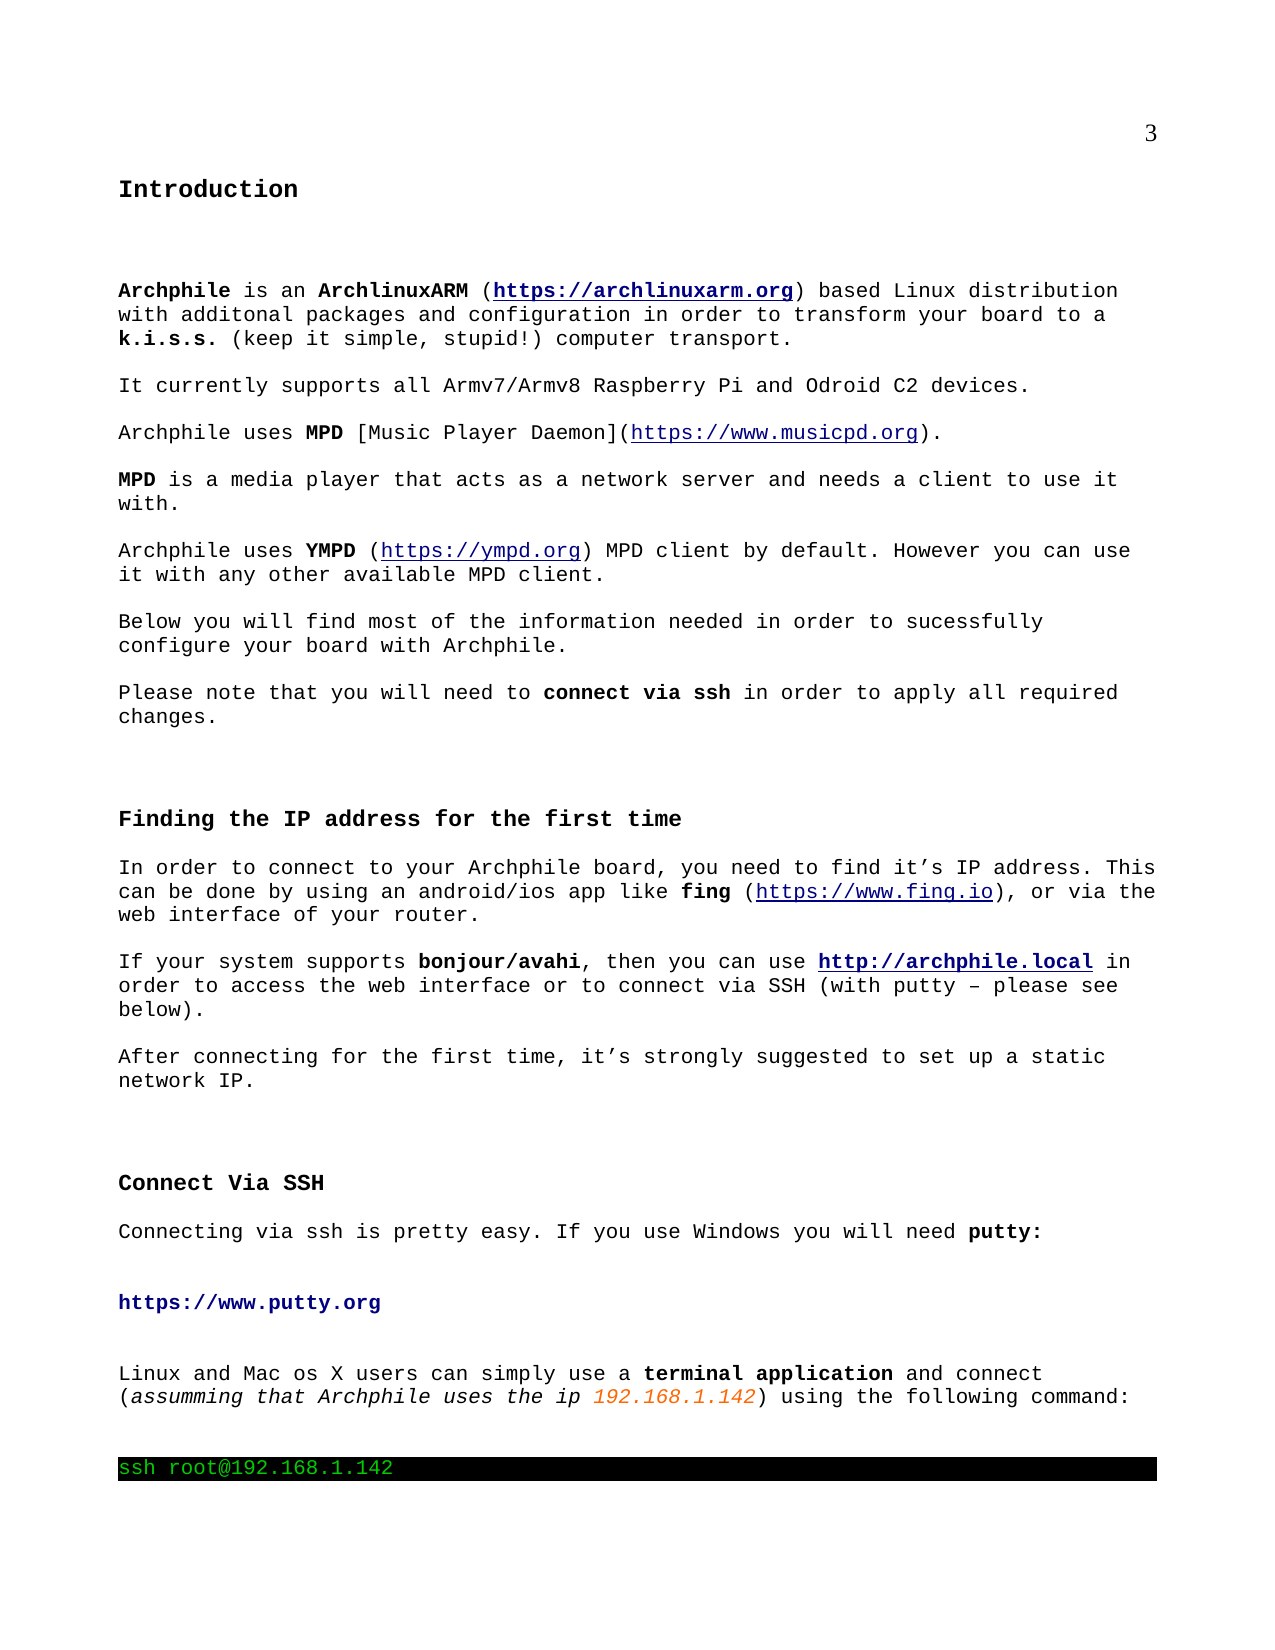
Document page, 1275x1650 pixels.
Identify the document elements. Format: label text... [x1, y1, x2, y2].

text Introduction [118, 176, 1157, 205]
text Archphile is an ArchlinuxARM (https://archlinuxarm.org) based Linux distribution with additonal packages and configuration in order to transform your board to a k.i.s.s. (keep it simple, stupid!) computer transport. [118, 280, 1157, 351]
text Archphile uses MPD [Music Player Daemon](https://www.musicpd.org). [118, 422, 1157, 446]
text Finding the IP address for the first time [118, 807, 1157, 833]
text After connecting for the first time, it’s strongly suggested to set up a static network IP. [118, 1046, 1157, 1093]
text https://www.putty.org [118, 1292, 1157, 1315]
text Connect Via SSH [118, 1171, 1157, 1197]
text MPD is a media player that acts as a network server and needs a client to use it with. [118, 469, 1157, 517]
text Connecting via ssh is pretty easy. If you use Windows you will need putty: [118, 1221, 1157, 1244]
text Please note that you will need to connect via ssh in order to apply all required changes. [118, 682, 1157, 729]
text In order to connect to your Archphile board, you need to find it’s IP address. This can be done by using an android/ios app like fing (https://www.fing.io), or via the web interface of your router. [118, 857, 1157, 928]
text Archphile uses YMPD (https://ympd.org) MPD client by default. However you can use it with any other available MPD client. [118, 540, 1157, 588]
text If your system supports bonjour/avahi, then you can use http://archphile.local in order to access the web interface or to connect via SSH (with putty – please see below). [118, 952, 1157, 1022]
text ssh root@192.168.1.142 [118, 1457, 1157, 1481]
text Below you will find most of the information needed in order to sucessfully configure your board with Archphile. [118, 611, 1157, 659]
text Linux and Mac os X users can simply use a terminal application and connect (assumming that Archphile uses the ip 192.168.1.142) using the following command: [118, 1363, 1157, 1410]
text It currently supports all Armv7/Armv8 Raspberry Pi and Odroid C2 devices. [118, 375, 1157, 398]
